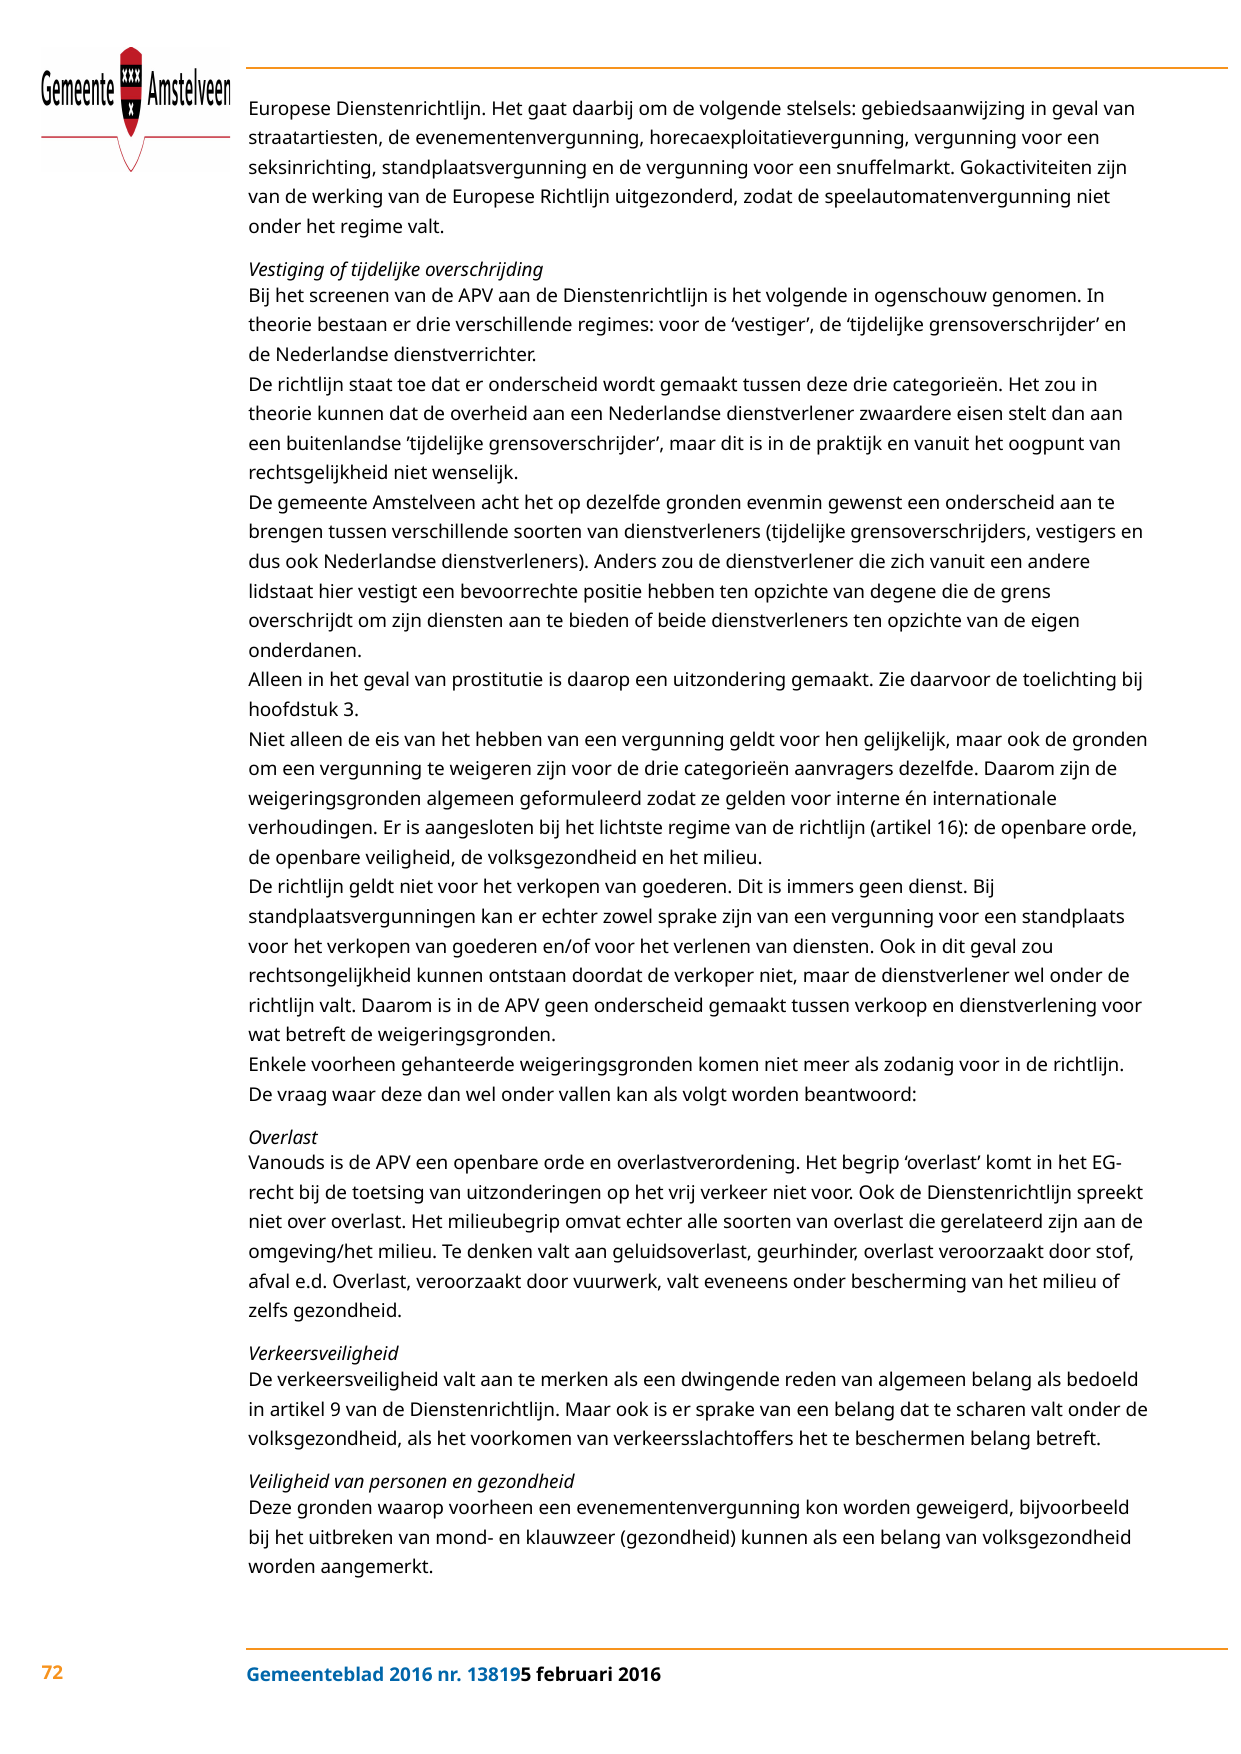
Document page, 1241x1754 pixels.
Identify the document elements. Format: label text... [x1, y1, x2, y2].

text Niet alleen de eis van het hebben van een vergunning geldt voor hen gelijkelijk, maar ook de gronden om een vergunning te weigeren zijn voor de drie categorieën aanvragers dezelfde. Daarom zijn de weigeringsgronden algemeen geformuleerd zodat ze gelden voor interne én internationale verhoudingen. Er is aangesloten bij het lichtste regime van de richtlijn (artikel 16): de openbare orde, de openbare veiligheid, de volksgezondheid en het milieu. [248, 726, 1152, 870]
text Europese Dienstenrichtlijn. Het gaat daarbij om de volgende stelsels: gebiedsaanwijzing in geval van straatartiesten, de evenementenvergunning, horecaexploitatievergunning, vergunning voor een seksinrichting, standplaatsvergunning en de vergunning voor een snuffelmarkt. Gokactiviteiten zijn van de werking van de Europese Richtlijn uitgezonderd, zodat de speelautomatenvergunning niet onder het regime valt. [248, 95, 1152, 239]
picture [41, 47, 231, 172]
text Overlast [248, 1124, 1152, 1149]
text De richtlijn geldt niet voor het verkopen van goederen. Dit is immers geen dienst. Bij standplaatsvergunningen kan er echter zowel sprake zijn van een vergunning voor een standplaats voor het verkopen van goederen en/of voor het verlenen van diensten. Ook in dit geval zou rechtsongelijkheid kunnen ontstaan doordat de verkoper niet, maar de dienstverlener wel onder de richtlijn valt. Daarom is in de APV geen onderscheid gemaakt tussen verkoop en dienstverlening voor wat betreft de weigeringsgronden. [248, 874, 1152, 1047]
text Veiligheid van personen en gezondheid [248, 1469, 1152, 1494]
text Alleen in het geval van prostitutie is daarop een uitzondering gemaakt. Zie daarvoor de toelichting bij hoofdstuk 3. [248, 667, 1152, 722]
text Vanouds is de APV een openbare orde en overlastverordening. Het begrip ‘overlast’ komt in het EG-recht bij de toetsing van uitzonderingen op het vrij verkeer niet voor. Ook de Dienstenrichtlijn spreekt niet over overlast. Het milieubegrip omvat echter alle soorten van overlast die gerelateerd zijn aan de omgeving/het milieu. Te denken valt aan geluidsoverlast, geurhinder, overlast veroorzaakt door stof, afval e.d. Overlast, veroorzaakt door vuurwerk, valt eveneens onder bescherming van het milieu of zelfs gezondheid. [248, 1149, 1152, 1323]
text De gemeente Amstelveen acht het op dezelfde gronden evenmin gewenst een onderscheid aan te brengen tussen verschillende soorten van dienstverleners (tijdelijke grensoverschrijders, vestigers en dus ook Nederlandse dienstverleners). Anders zou de dienstverlener die zich vanuit een andere lidstaat hier vestigt een bevoorrechte positie hebben ten opzichte van degene die de grens overschrijdt om zijn diensten aan te bieden of beide dienstverleners ten opzichte van de eigen onderdanen. [248, 489, 1152, 663]
text Deze gronden waarop voorheen een evenementenvergunning kon worden geweigerd, bijvoorbeeld bij het uitbreken van mond- en klauwzeer (gezondheid) kunnen als een belang van volksgezondheid worden aangemerkt. [248, 1494, 1152, 1579]
text Vestiging of tijdelijke overschrijding [248, 256, 1152, 282]
text Enkele voorheen gehanteerde weigeringsgronden komen niet meer als zodanig voor in de richtlijn. De vraag waar deze dan wel onder vallen kan als volgt worden beantwoord: [248, 1051, 1152, 1106]
text Verkeersveiligheid [248, 1341, 1152, 1366]
text Bij het screenen van de APV aan de Dienstenrichtlijn is het volgende in ogenschouw genomen. In theorie bestaan er drie verschillende regimes: voor de ‘vestiger’, de ‘tijdelijke grensoverschrijder’ en de Nederlandse dienstverrichter. [248, 282, 1152, 367]
text De richtlijn staat toe dat er onderscheid wordt gemaakt tussen deze drie categorieën. Het zou in theorie kunnen dat de overheid aan een Nederlandse dienstverlener zwaardere eisen stelt dan aan een buitenlandse ’tijdelijke grensoverschrijder’, maar dit is in de praktijk en vanuit het oogpunt van rechtsgelijkheid niet wenselijk. [248, 371, 1152, 485]
text De verkeersveiligheid valt aan te merken als een dwingende reden van algemeen belang als bedoeld in artikel 9 van de Dienstenrichtlijn. Maar ook is er sprake van een belang dat te scharen valt onder de volksgezondheid, als het voorkomen van verkeersslachtoffers het te beschermen belang betreft. [248, 1366, 1152, 1451]
